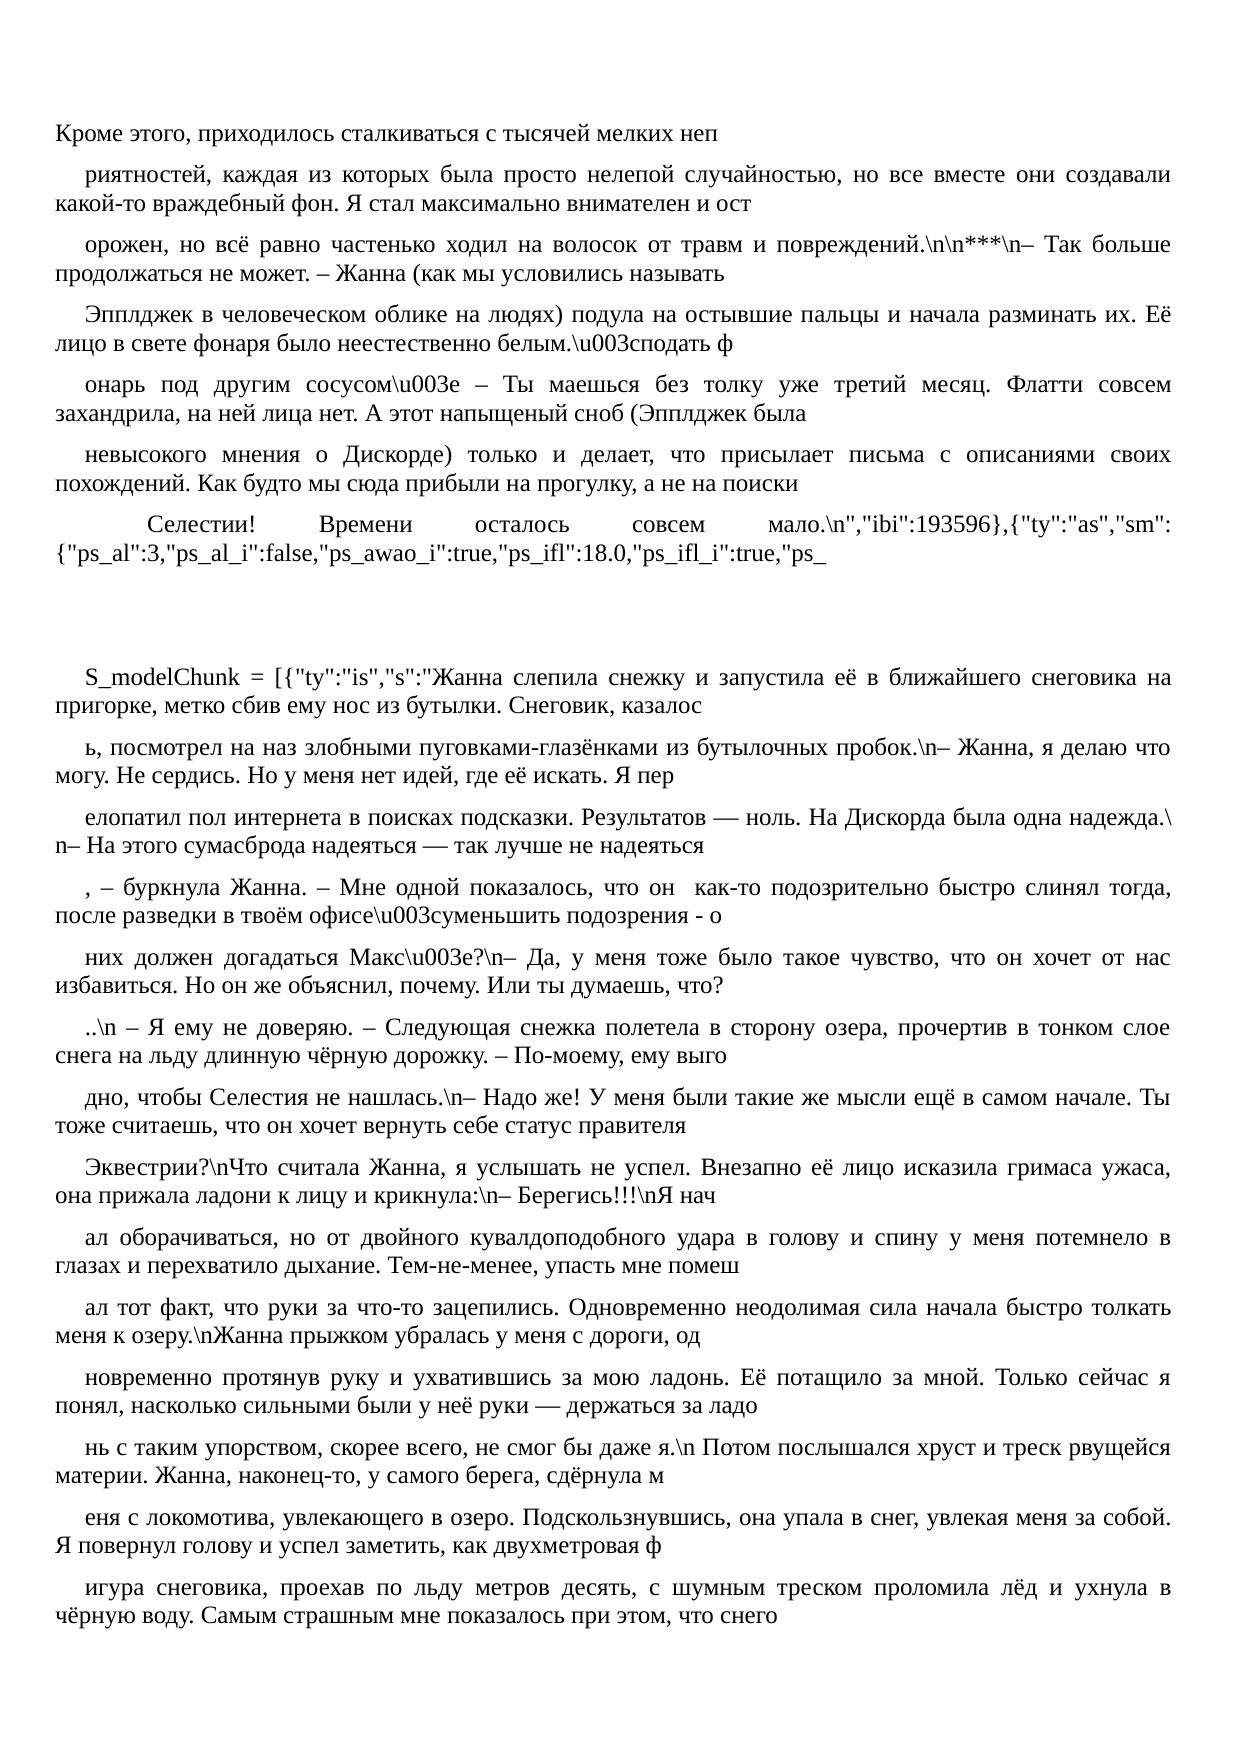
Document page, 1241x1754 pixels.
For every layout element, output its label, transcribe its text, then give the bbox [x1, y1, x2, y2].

text ..\n – Я ему не доверяю. – Следующая снежка полетела в сторону озера, прочертив в тонком слое снега на льду длинную чёрную дорожку. – По-моему, ему выго [55, 1012, 1172, 1069]
text елопатил пол интернета в поисках подсказки. Результатов — ноль. На Дискорда была одна надежда.\n– На этого сумасброда надеяться — так лучше не надеяться [55, 802, 1172, 859]
text , – буркнула Жанна. – Мне одной показалось, что он как-то подозрительно быстро слинял тогда, после разведки в твоём офисе\u003cуменьшить подозрения - о [55, 872, 1172, 929]
text игура снеговика, проехав по льду метров десять, с шумным треском проломила лёд и ухнула в чёрную воду. Самым страшным мне показалось при этом, что снего [55, 1572, 1172, 1629]
text Эквестрии?\nЧто считала Жанна, я услышать не успел. Внезапно её лицо исказила гримаса ужаса, она прижала ладони к лицу и крикнула:\n– Берегись!!!\nЯ нач [55, 1152, 1172, 1209]
text онарь под другим сосусом\u003e – Ты маешься без толку уже третий месяц. Флатти совсем захандрила, на ней лица нет. А этот напыщеный сноб (Эпплджек была [55, 369, 1172, 427]
text дно, чтобы Селестия не нашлась.\n– Надо же! У меня были такие же мысли ещё в самом начале. Ты тоже считаешь, что он хочет вернуть себе статус правителя [55, 1082, 1172, 1139]
text S_modelChunk = [{"ty":"is","s":"Жанна слепила снежку и запустила её в ближайшего снеговика на пригорке, метко сбив ему нос из бутылки. Снеговик, казалос [55, 662, 1172, 719]
text риятностей, каждая из которых была просто нелепой случайностью, но все вместе они создавали какой-то враждебный фон. Я стал максимально внимателен и ост [55, 159, 1172, 217]
text них должен догадаться Макс\u003e?\n– Да, у меня тоже было такое чувство, что он хочет от нас избавиться. Но он же объяснил, почему. Или ты думаешь, что? [55, 942, 1172, 999]
text Эпплджек в человеческом облике на людях) подула на остывшие пальцы и начала разминать их. Её лицо в свете фонаря было неестественно белым.\u003cподать ф [55, 299, 1172, 357]
text еня с локомотива, увлекающего в озеро. Подскользнувшись, она упала в снег, увлекая меня за собой. Я повернул голову и успел заметить, как двухметровая ф [55, 1502, 1172, 1559]
text новременно протянув руку и ухватившись за мою ладонь. Её потащило за мной. Только сейчас я понял, насколько сильными были у неё руки — держаться за ладо [55, 1362, 1172, 1419]
text ал тот факт, что руки за что-то зацепились. Одновременно неодолимая сила начала быстро толкать меня к озеру.\nЖанна прыжком убралась у меня с дороги, од [55, 1292, 1172, 1349]
text Селестии! Времени осталось совсем мало.\n","ibi":193596},{"ty":"as","sm":{"ps_al":3,"ps_al_i":false,"ps_awao_i":true,"ps_ifl":18.0,"ps_ifl_i":true,"ps_ [55, 509, 1172, 567]
text нь с таким упорством, скорее всего, не смог бы даже я.\n Потом послышался хруст и треск рвущейся материи. Жанна, наконец-то, у самого берега, сдёрнула м [55, 1432, 1172, 1489]
text ь, посмотрел на наз злобными пуговками-глазёнками из бутылочных пробок.\n– Жанна, я делаю что могу. Не сердись. Но у меня нет идей, где её искать. Я пер [55, 732, 1172, 789]
text Кроме этого, приходилось сталкиваться с тысячей мелких неп [55, 118, 1172, 147]
text невысокого мнения о Дискорде) только и делает, что присылает письма с описаниями своих похождений. Как будто мы сюда прибыли на прогулку, а не на поиски [55, 439, 1172, 497]
text ал оборачиваться, но от двойного кувалдоподобного удара в голову и спину у меня потемнело в глазах и перехватило дыхание. Тем-не-менее, упасть мне помеш [55, 1222, 1172, 1279]
text орожен, но всё равно частенько ходил на волосок от травм и повреждений.\n\n***\n– Так больше продолжаться не может. – Жанна (как мы условились называть [55, 229, 1172, 287]
